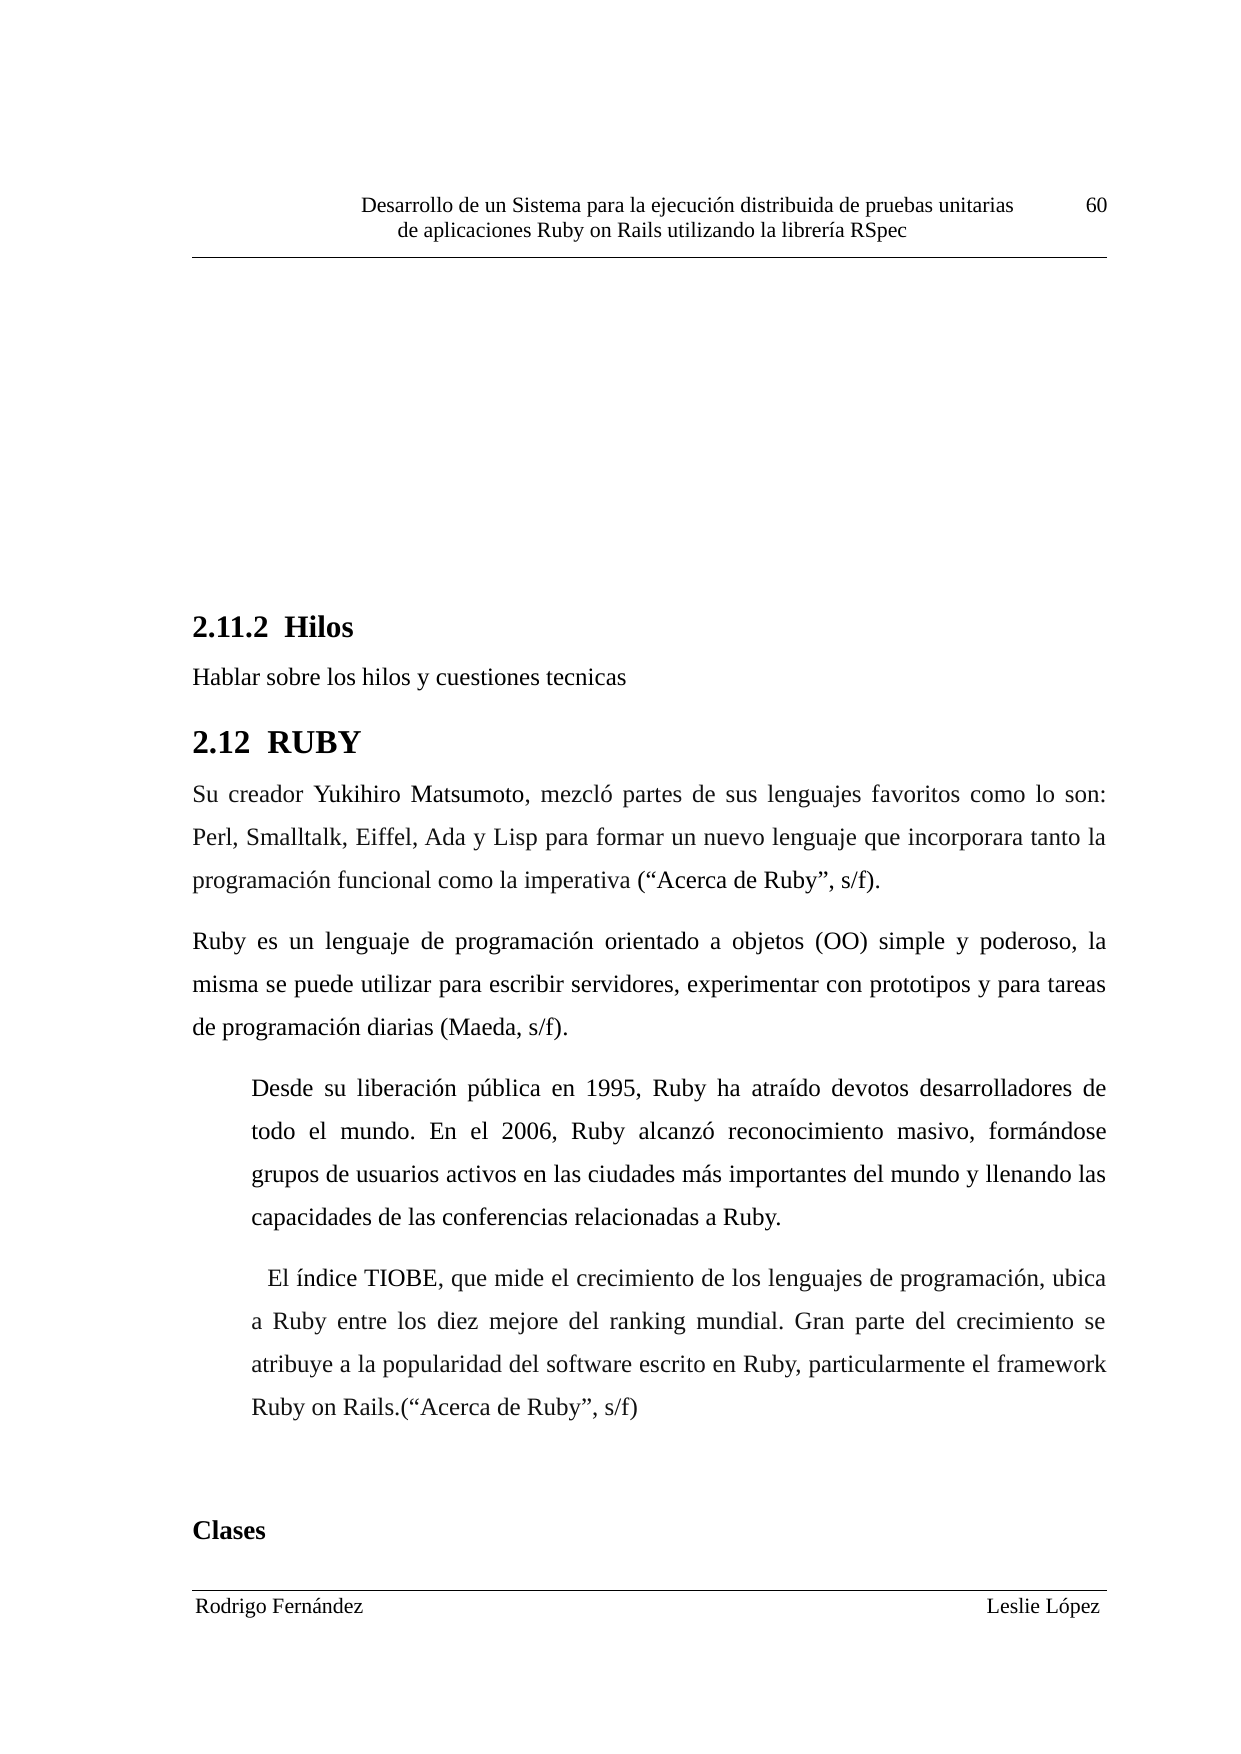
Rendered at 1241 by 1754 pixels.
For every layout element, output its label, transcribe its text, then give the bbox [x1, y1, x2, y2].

text Desde su liberación pública en 1995, Ruby ha atraído devotos desarrolladores de todo el mundo. En el 2006, Ruby alcanzó reconocimiento masivo, formándose grupos de usuarios activos en las ciudades más importantes del mundo y llenando las capacidades de las conferencias relacionadas a Ruby. [251, 1073, 1107, 1231]
text Clases [192, 1514, 1107, 1545]
text El índice TIOBE, que mide el crecimiento de los lenguajes de programación, ubica a Ruby entre los diez mejore del ranking mundial. Gran parte del crecimiento se atribuye a la popularidad del software escrito en Ruby, particularmente el framework Ruby on Rails.(“Acerca de Ruby”, s/f)⁠ [251, 1263, 1107, 1421]
text Ruby es un lenguaje de programación orientado a objetos (OO) simple y poderoso, la misma se puede utilizar para escribir servidores, experimentar con prototipos y para tareas de programación diarias (Maeda, s/f).⁠ [192, 926, 1107, 1041]
subtitle Hilos [192, 608, 1107, 644]
text Hablar sobre los hilos y cuestiones tecnicas [192, 662, 1107, 691]
text Su creador Yukihiro Matsumoto, mezcló partes de sus lenguajes favoritos como lo son: Perl, Smalltalk, Eiffel, Ada y Lisp para formar un nuevo lenguaje que incorporara tanto la programación funcional como la imperativa (“Acerca de Ruby”, s/f).⁠ [192, 779, 1107, 894]
subtitle Ruby [192, 723, 1107, 761]
